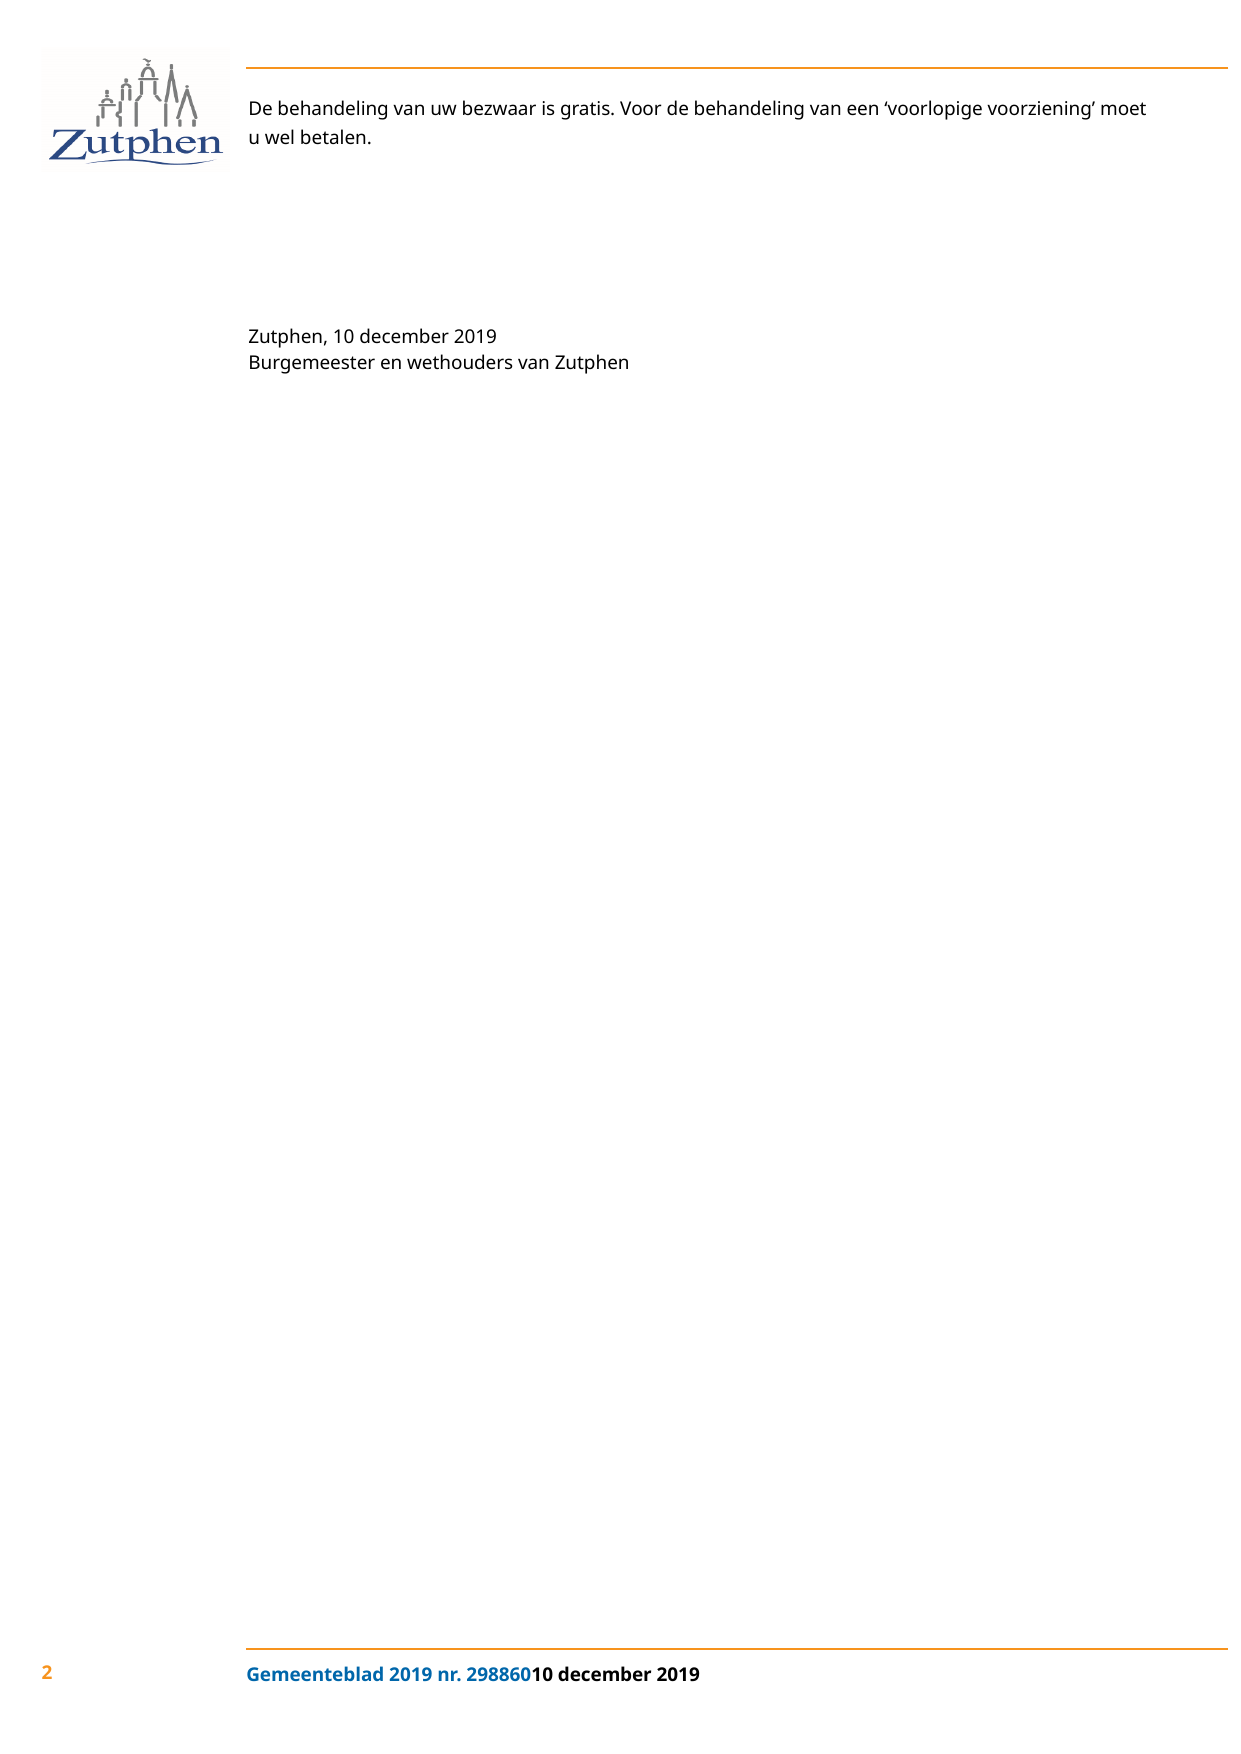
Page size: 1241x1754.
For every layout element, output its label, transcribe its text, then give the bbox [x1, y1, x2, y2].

text Zutphen, 10 december 2019 [248, 323, 1152, 349]
text De behandeling van uw bezwaar is gratis. Voor de behandeling van een ‘voorlopige voorziening’ moet u wel betalen. [248, 95, 1152, 150]
text Burgemeester en wethouders van Zutphen [248, 349, 1152, 375]
picture [41, 47, 231, 172]
